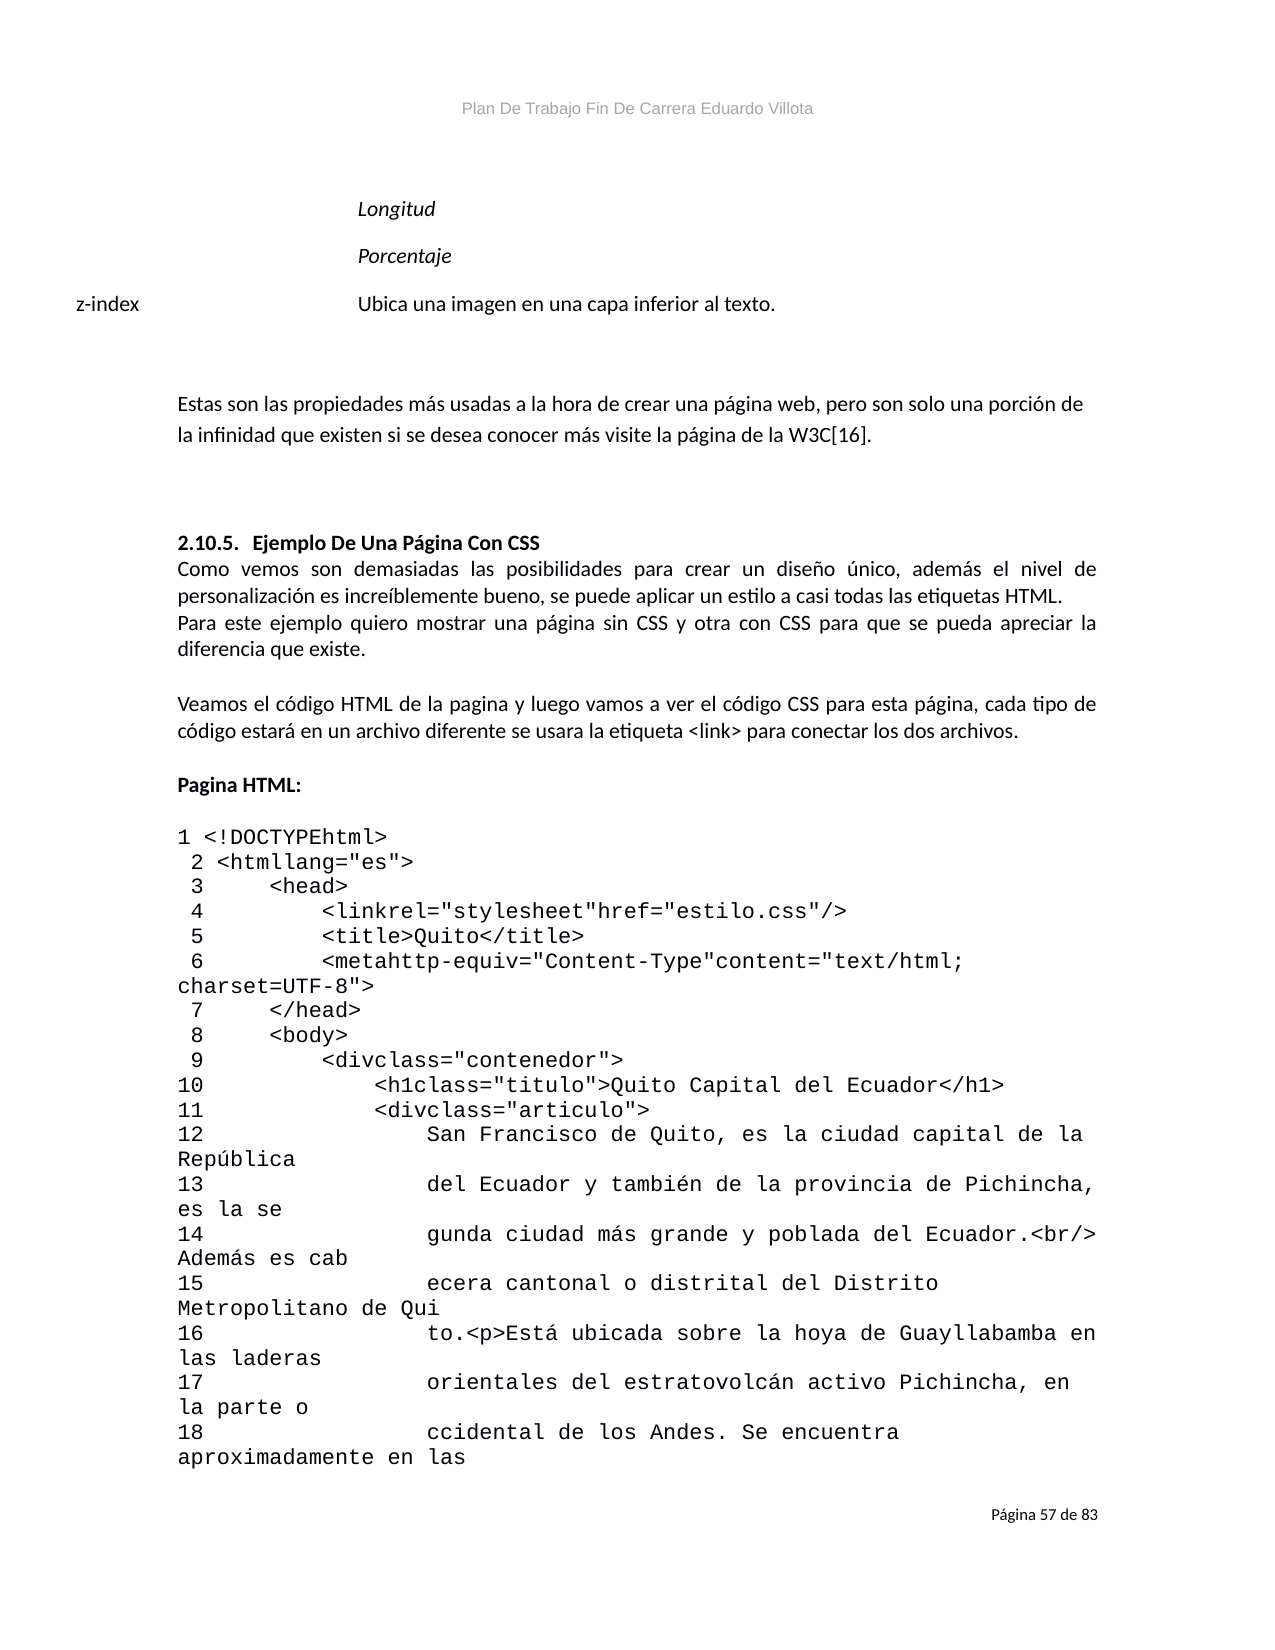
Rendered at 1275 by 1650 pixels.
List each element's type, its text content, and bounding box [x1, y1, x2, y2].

text 14 gunda ciudad más grande y poblada del Ecuador.<br/> Además es cab [177, 1223, 1098, 1272]
table_cell Porcentaje [346, 243, 990, 290]
table_cell [65, 148, 346, 290]
text 16 to.<p>Está ubicada sobre la hoya de Guayllabamba en las laderas [177, 1322, 1098, 1372]
table_cell Ubica una imagen en una capa inferior al texto. [346, 290, 990, 338]
text 9 <divclass="contenedor"> [177, 1049, 1098, 1074]
text 18 ccidental de los Andes. Se encuentra aproximadamente en las [177, 1421, 1098, 1471]
text Para este ejemplo quiero mostrar una página sin CSS y otra con CSS para que se pueda apreciar la diferencia que existe. [177, 609, 1098, 662]
text 6 <metahttp-equiv="Content-Type"content="text/html; charset=UTF-8"> [177, 950, 1098, 1000]
text Pagina HTML: [177, 771, 1098, 798]
text 15 ecera cantonal o distrital del Distrito Metropolitano de Qui [177, 1272, 1098, 1322]
text 4 <linkrel="stylesheet"href="estilo.css"/> [177, 901, 1098, 925]
table_cell [346, 148, 990, 195]
text 3 <head> [177, 876, 1098, 901]
text 1 <!DOCTYPEhtml> [177, 826, 1098, 851]
text 5 <title>Quito</title> [177, 925, 1098, 950]
text 13 del Ecuador y también de la provincia de Pichincha, es la se [177, 1173, 1098, 1223]
text 11 <divclass="articulo"> [177, 1099, 1098, 1124]
text 2 <htmllang="es"> [177, 851, 1098, 876]
table_cell z-index [65, 290, 346, 338]
text 17 orientales del estratovolcán activo Pichincha, en la parte o [177, 1372, 1098, 1421]
text 12 San Francisco de Quito, es la ciudad capital de la República [177, 1124, 1098, 1173]
text Estas son las propiedades más usadas a la hora de crear una página web, pero son solo una porción de la infinidad que existen si se desea conocer más visite la página de la W3C[16]. [177, 391, 1098, 448]
text 7 </head> [177, 1000, 1098, 1024]
text Como vemos son demasiadas las posibilidades para crear un diseño único, además el nivel de personalización es increíblemente bueno, se puede aplicar un estilo a casi todas las etiquetas HTML. [177, 555, 1098, 609]
text 10 <h1class="titulo">Quito Capital del Ecuador</h1> [177, 1074, 1098, 1099]
text Veamos el código HTML de la pagina y luego vamos a ver el código CSS para esta página, cada tipo de código estará en un archivo diferente se usara la etiqueta <link> para conectar los dos archivos. [177, 690, 1098, 743]
table_cell Longitud [346, 195, 990, 243]
text 2.10.5. Ejemplo De Una Página Con CSS [177, 529, 1098, 555]
text 8 <body> [177, 1024, 1098, 1049]
